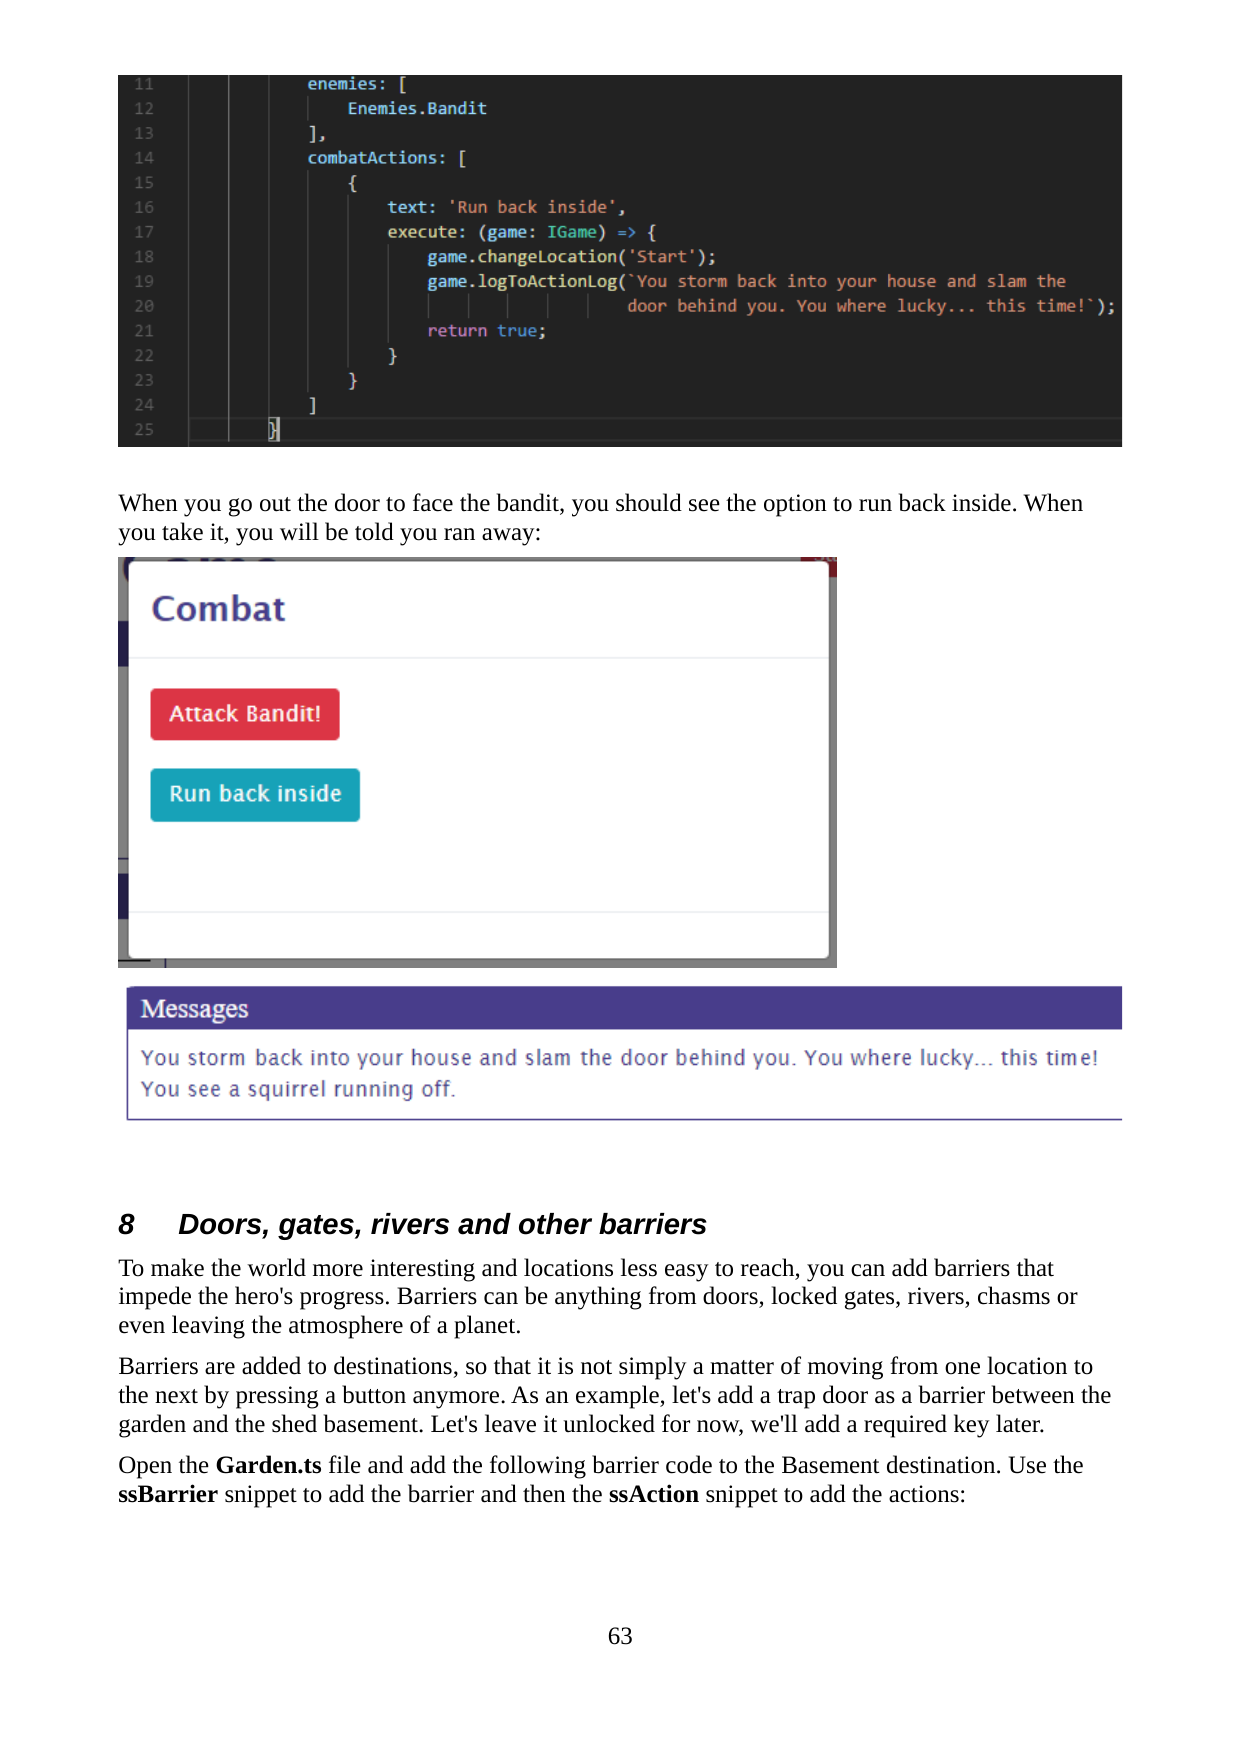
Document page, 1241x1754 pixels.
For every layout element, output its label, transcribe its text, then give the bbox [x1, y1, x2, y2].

text Open the Garden.ts file and add the following barrier code to the Basement destination. Use the ssBarrier snippet to add the barrier and then the ssAction snippet to add the actions: [118, 1450, 1122, 1508]
text Barriers are added to destinations, so that it is not simply a matter of moving from one location to the next by pressing a button anymore. As an example, let's add a trap door as a barrier between the garden and the shed basement. Let's leave it unlocked for now, we'll add a required key later. [118, 1351, 1122, 1438]
text To make the world more interesting and locations less easy to reach, you can add barriers that impede the hero's progress. Barriers can be anything from doors, locked gates, rivers, chasms or even leaving the atmosphere of a planet. [118, 1253, 1122, 1339]
subtitle Doors, gates, rivers and other barriers [118, 1207, 1122, 1240]
text When you go out the door to face the bandit, you should see the option to run back inside. When you take it, you will be told you ran away: [118, 488, 1122, 545]
